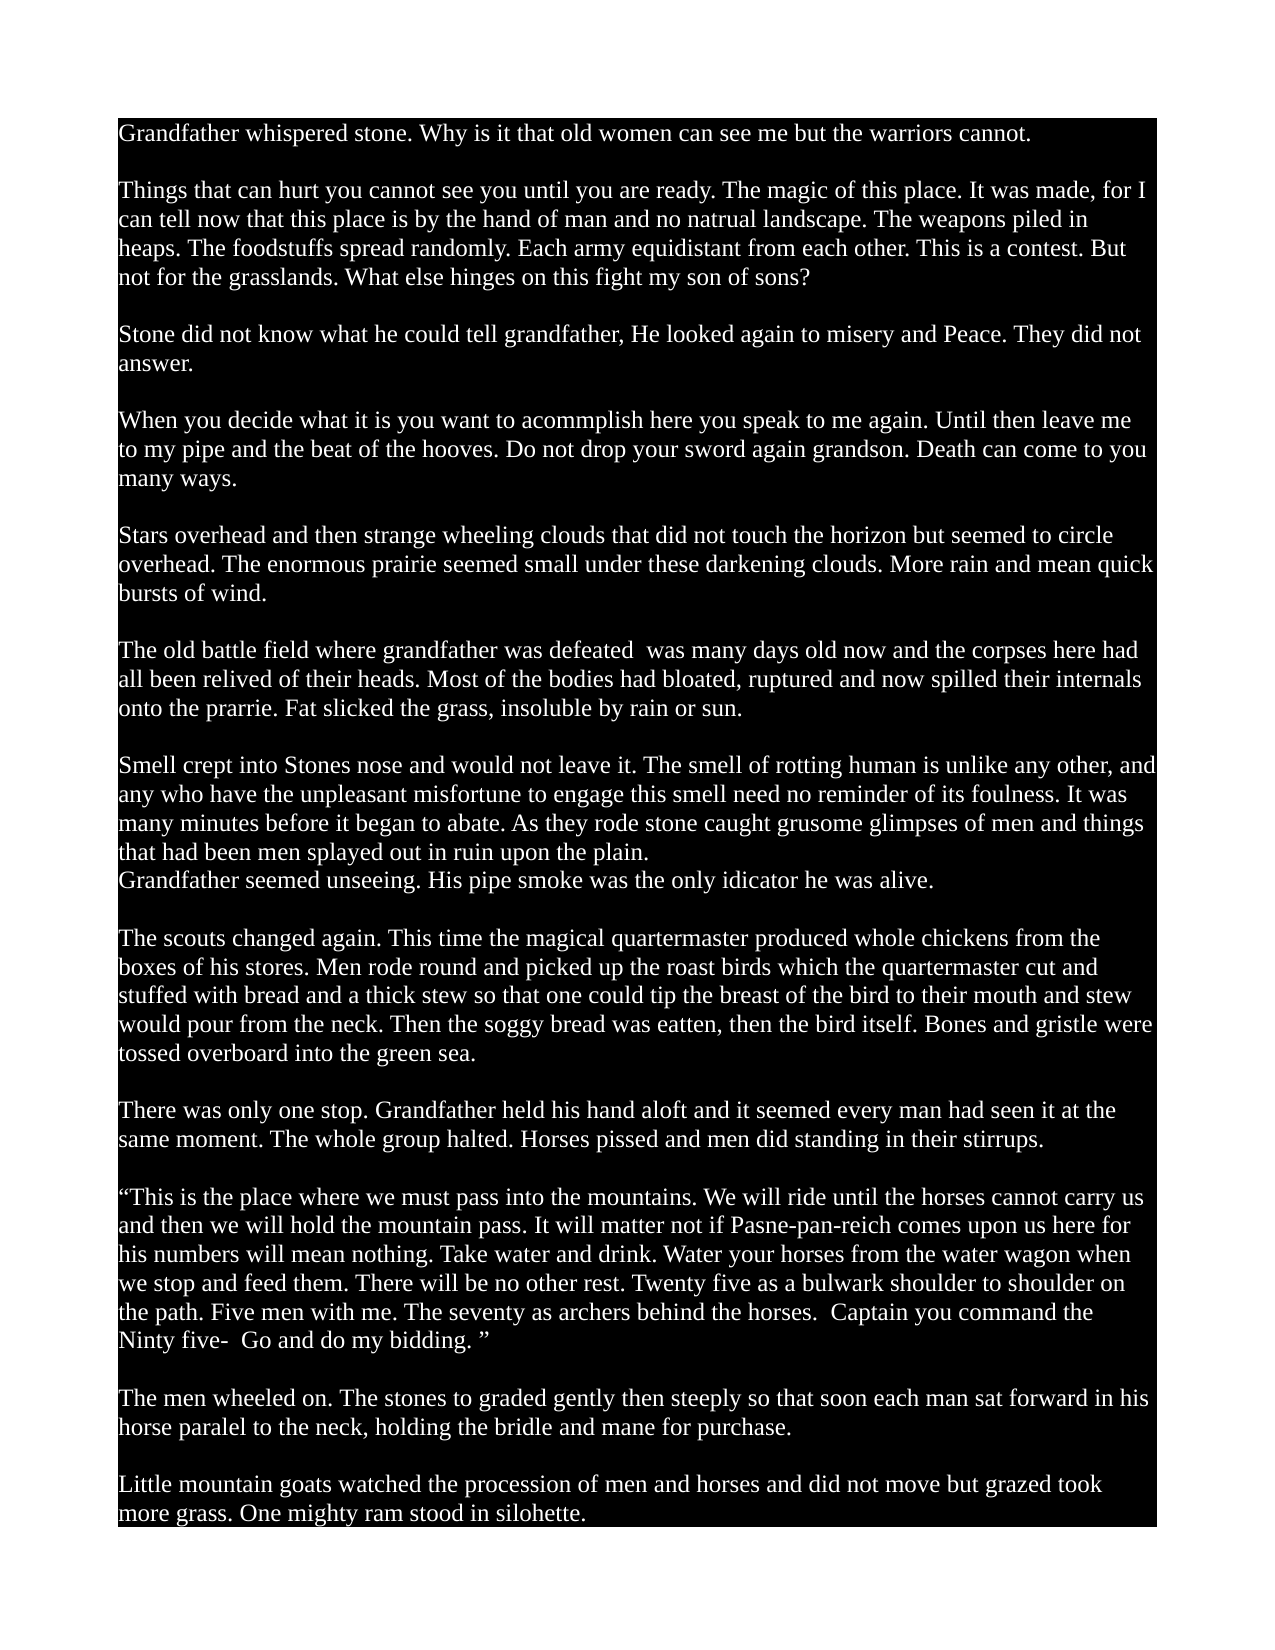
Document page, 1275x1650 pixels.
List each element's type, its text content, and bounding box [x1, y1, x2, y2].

text Smell crept into Stones nose and would not leave it. The smell of rotting human is unlike any other, and any who have the unpleasant misfortune to engage this smell need no reminder of its foulness. It was many minutes before it began to abate. As they rode stone caught grusome glimpses of men and things that had been men splayed out in ruin upon the plain. Grandfather seemed unseeing. His pipe smoke was the only idicator he was alive. The scouts changed again. This time the magical quartermaster produced whole chickens from the boxes of his stores. Men rode round and picked up the roast birds which the quartermaster cut and stuffed with bread and a thick stew so that one could tip the breast of the bird to their mouth and stew would pour from the neck. Then the soggy bread was eatten, then the bird itself. Bones and gristle were tossed overboard into the green sea. There was only one stop. Grandfather held his hand aloft and it seemed every man had seen it at the same moment. The whole group halted. Horses pissed and men did standing in their stirrups. “This is the place where we must pass into the mountains. We will ride until the horses cannot carry us and then we will hold the mountain pass. It will matter not if Pasne-pan-reich comes upon us here for his numbers will mean nothing. Take water and drink. Water your horses from the water wagon when we stop and feed them. There will be no other rest. Twenty five as a bulwark shoulder to shoulder on the path. Five men with me. The seventy as archers behind the horses. Captain you command the Ninty five- Go and do my bidding. ” The men wheeled on. The stones to graded gently then steeply so that soon each man sat forward in his horse paralel to the neck, holding the bridle and mane for purchase. Little mountain goats watched the procession of men and horses and did not move but grazed took more grass. One mighty ram stood in silohette. [118, 751, 1157, 1527]
text Grandfather whispered stone. Why is it that old women can see me but the warriors cannot. Things that can hurt you cannot see you until you are ready. The magic of this place. It was made, for I can tell now that this place is by the hand of man and no natrual landscape. The weapons piled in heaps. The foodstuffs spread randomly. Each army equidistant from each other. This is a contest. But not for the grasslands. What else hinges on this fight my son of sons? Stone did not know what he could tell grandfather, He looked again to misery and Peace. They did not answer. When you decide what it is you want to acommplish here you speak to me again. Until then leave me to my pipe and the beat of the hooves. Do not drop your sword again grandson. Death can come to you many ways. [118, 118, 1157, 492]
text Stars overhead and then strange wheeling clouds that did not touch the horizon but seemed to circle overhead. The enormous prairie seemed small under these darkening clouds. More rain and mean quick bursts of wind. [118, 521, 1157, 607]
text The old battle field where grandfather was defeated was many days old now and the corpses here had all been relived of their heads. Most of the bodies had bloated, ruptured and now spilled their internals onto the prarrie. Fat slicked the grass, insoluble by rain or sun. [118, 607, 1157, 722]
